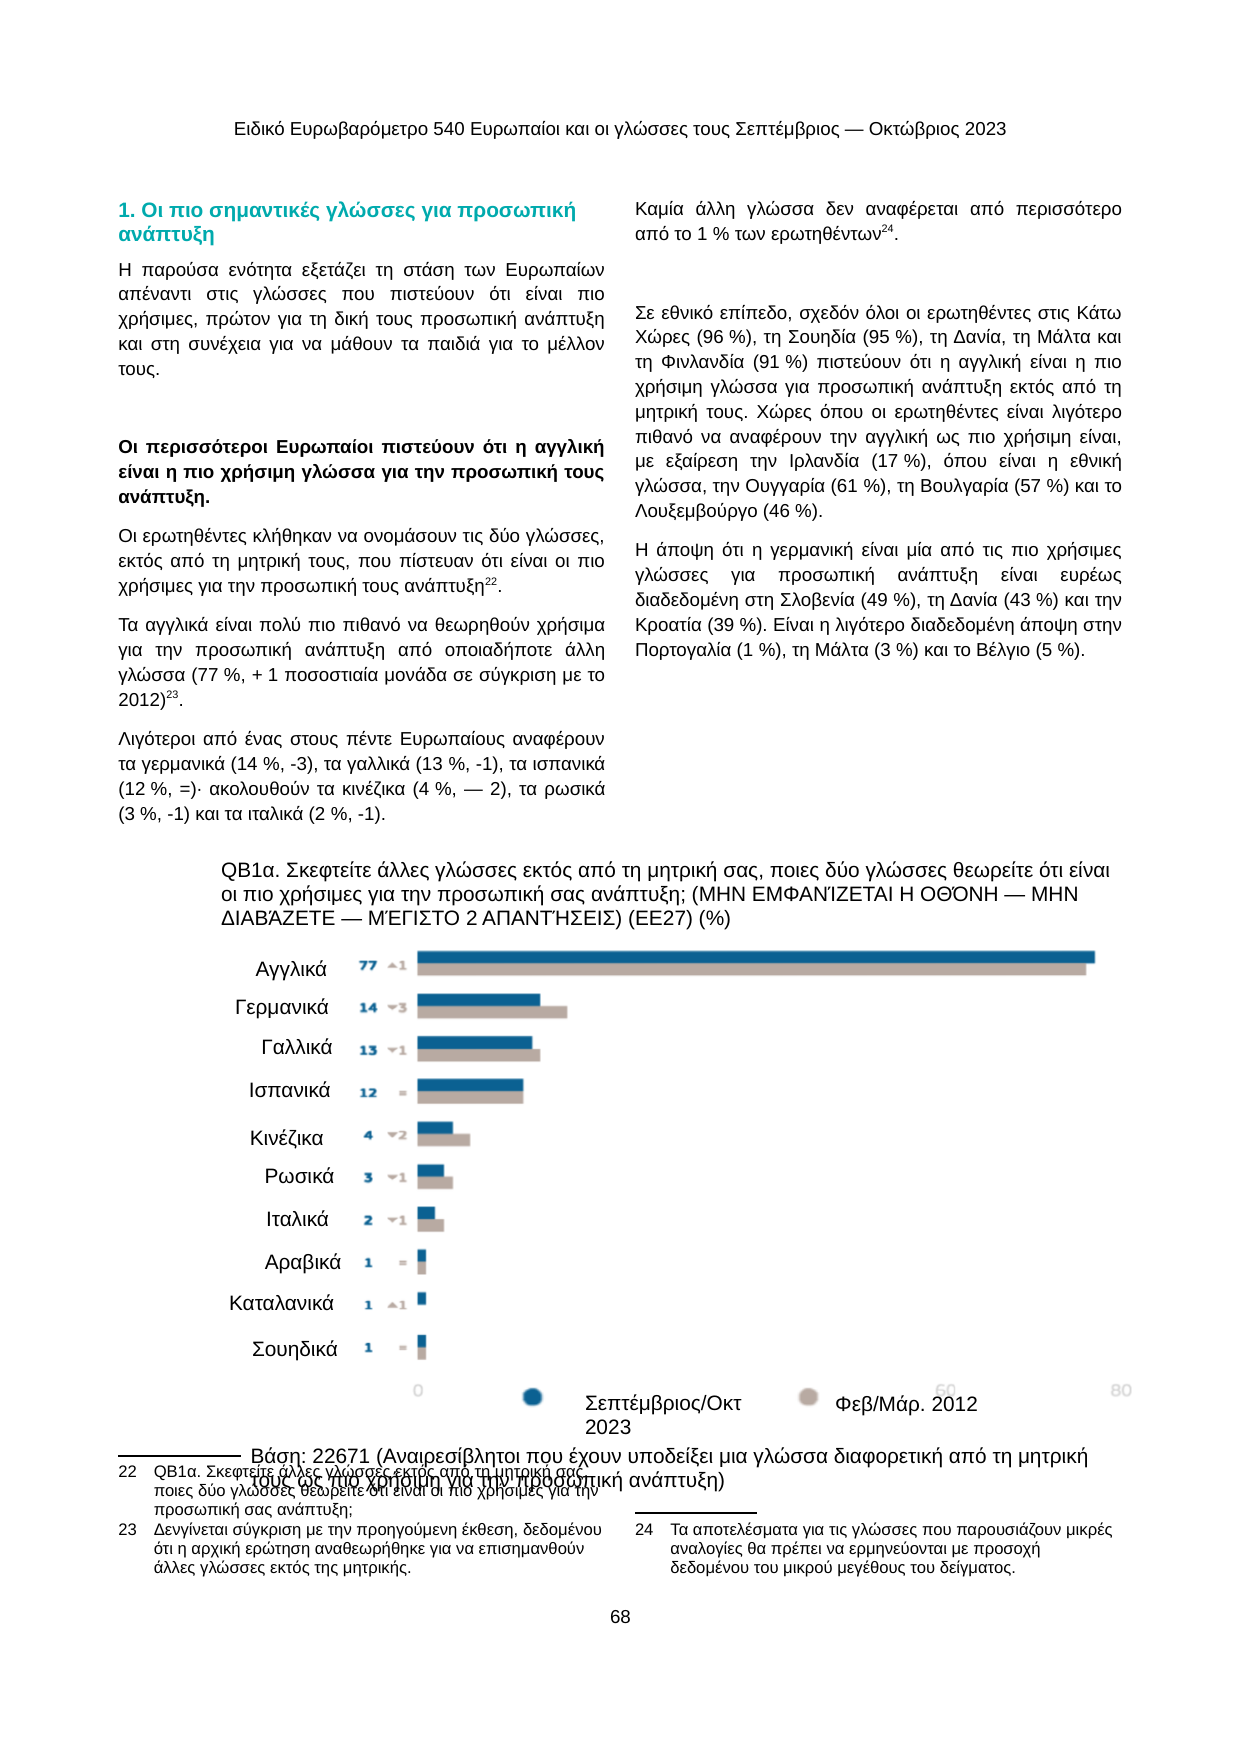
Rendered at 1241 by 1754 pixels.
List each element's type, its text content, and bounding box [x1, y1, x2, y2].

text Δενγίνεται σύγκριση με την προηγούμενη έκθεση, δεδομένου ότι η αρχική ερώτηση αναθεωρήθηκε για να επισημανθούν άλλες γλώσσες εκτός της μητρικής. [118, 1519, 605, 1577]
text Λιγότεροι από ένας στους πέντε Ευρωπαίους αναφέρουν τα γερμανικά (14 %, -3), τα γαλλικά (13 %, -1), τα ισπανικά (12 %, =)· ακολουθούν τα κινέζικα (4 %, — 2), τα ρωσικά (3 %, -1) και τα ιταλικά (2 %, -1). [118, 728, 605, 824]
text Καμία άλλη γλώσσα δεν αναφέρεται από περισσότερο από το 1 % των ερωτηθέντων. [635, 198, 1122, 244]
text QB1α. Σκεφτείτε άλλες γλώσσες εκτός από τη μητρική σας, ποιες δύο γλώσσες θεωρείτε ότι είναι οι πιο χρήσιμες για την προσωπική σας ανάπτυξη; [118, 1462, 605, 1519]
text Οι περισσότεροι Ευρωπαίοι πιστεύουν ότι η αγγλική είναι η πιο χρήσιμη γλώσσα για την προσωπική τους ανάπτυξη. [118, 436, 605, 507]
text Σε εθνικό επίπεδο, σχεδόν όλοι οι ερωτηθέντες στις Κάτω Χώρες (96 %), τη Σουηδία (95 %), τη Δανία, τη Μάλτα και τη Φινλανδία (91 %) πιστεύουν ότι η αγγλική είναι η πιο χρήσιμη γλώσσα για προσωπική ανάπτυξη εκτός από τη μητρική τους. Χώρες όπου οι ερωτηθέντες είναι λιγότερο πιθανό να αναφέρουν την αγγλική ως πιο χρήσιμη είναι, με εξαίρεση την Ιρλανδία (17 %), όπου είναι η εθνική γλώσσα, την Ουγγαρία (61 %), τη Βουλγαρία (57 %) και το Λουξεμβούργο (46 %). [635, 301, 1122, 521]
text Τα αποτελέσματα για τις γλώσσες που παρουσιάζουν μικρές αναλογίες θα πρέπει να ερμηνεύονται με προσοχή δεδομένου του μικρού μεγέθους του δείγματος. [635, 1519, 1122, 1577]
text Η άποψη ότι η γερμανική είναι μία από τις πιο χρήσιμες γλώσσες για προσωπική ανάπτυξη είναι ευρέως διαδεδομένη στη Σλοβενία (49 %), τη Δανία (43 %) και την Κροατία (39 %). Είναι η λιγότερο διαδεδομένη άποψη στην Πορτογαλία (1 %), τη Μάλτα (3 %) και το Βέλγιο (5 %). [635, 539, 1122, 660]
text Η παρούσα ενότητα εξετάζει τη στάση των Ευρωπαίων απέναντι στις γλώσσες που πιστεύουν ότι είναι πιο χρήσιμες, πρώτον για τη δική τους προσωπική ανάπτυξη και στη συνέχεια για να μάθουν τα παιδιά για το μέλλον τους. [118, 258, 605, 379]
subtitle 1. Οι πιο σημαντικές γλώσσες για προσωπική ανάπτυξη [118, 198, 605, 246]
text Οι ερωτηθέντες κλήθηκαν να ονομάσουν τις δύο γλώσσες, εκτός από τη μητρική τους, που πίστευαν ότι είναι οι πιο χρήσιμες για την προσωπική τους ανάπτυξη. [118, 525, 605, 596]
text Τα αγγλικά είναι πολύ πιο πιθανό να θεωρηθούν χρήσιμα για την προσωπική ανάπτυξη από οποιαδήποτε άλλη γλώσσα (77 %, + 1 ποσοστιαία μονάδα σε σύγκριση με το 2012). [118, 614, 605, 710]
picture [350, 940, 1143, 1420]
